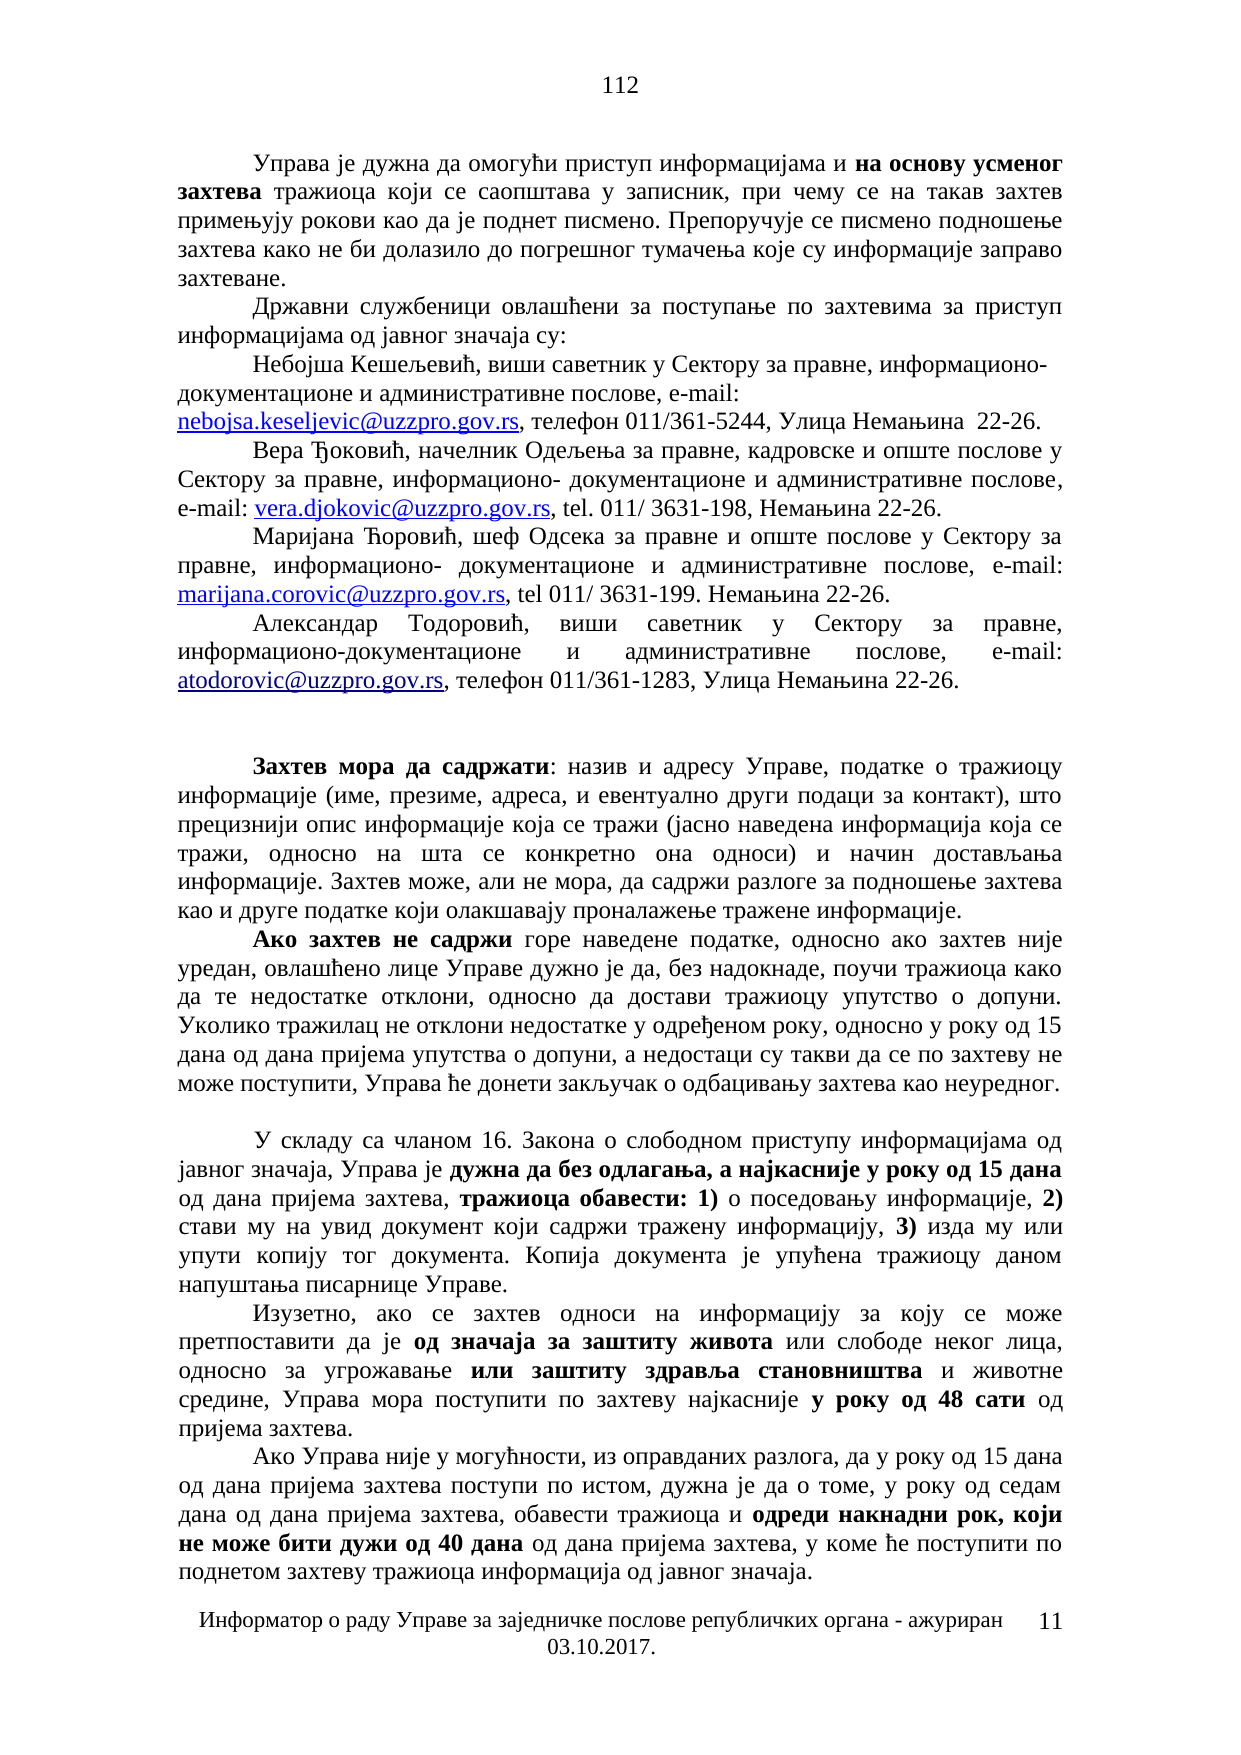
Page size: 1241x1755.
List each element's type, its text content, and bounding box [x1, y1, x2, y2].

text Небојша Кешељевић, виши саветник у Сектору за правне, информационо-документационе и административне послове, e-mail: nebojsa.keseljevic@uzzpro.gov.rs, телефон 011/361-5244, Улица Немањина 22-26. [177, 349, 1063, 435]
text Захтев мора да садржати: назив и адресу Управе, податке о тражиоцу информације (име, презиме, адреса, и евентуално други подаци за контакт), што прецизнији опис информације која се тражи (јасно наведена информација која се тражи, односно на шта се конкретно она односи) и начин достављања информације. Захтев може, али не мора, да садржи разлоге за подношење захтева као и друге податке који олакшавају проналажење тражене информације. [177, 751, 1063, 924]
text Вера Ђоковић, начелник Одељења за правне, кадровске и опште послове у Сектору за правне, информационо- документационе и административне послове, e-mail: vera.djokovic@uzzpro.gov.rs, tel. 011/ 3631-198, Немањина 22-26. [177, 435, 1063, 521]
text Државни службеници овлашћени за поступање по захтевима за приступ информацијама од јавног значаја су: [177, 291, 1063, 349]
text Маријана Ћоровић, шеф Одсека за правне и опште послове у Сектору за правне, информационо- документационе и административне послове, e-mail: marijana.corovic@uzzpro.gov.rs, tel 011/ 3631-199. Немањина 22-26. [177, 521, 1063, 608]
text У складу са чланом 16. Закона о слободном приступу информацијама од јавног значаја, Управа је дужна да без одлагања, а најкасније у року од 15 дана од дана пријема захтева, тражиоца обавести: 1) о поседовању информације, 2) стави му на увид документ који садржи тражену информацију, 3) изда му или упути копију тог документа. Копија документа је упућена тражиоцу даном напуштања писарнице Управе. [178, 1125, 1063, 1298]
text Ако захтев не садржи горе наведене податке, односно ако захтев није уредан, овлашћено лице Управе дужно је да, без надокнаде, поучи тражиоца како да те недостатке отклони, односно да достави тражиоцу упутство о допуни. Уколико тражилац не отклони недостатке у одређеном року, односно у року од 15 дана од дана пријема упутства о допуни, а недостаци су такви да се по захтеву не може поступити, Управа ће донети закључак о одбацивању захтева као неуредног. [177, 924, 1063, 1096]
text Александар Тодоровић, виши саветник у Сектору за правне, информационо-документационе и административне послове, e-mail: atodorovic@uzzpro.gov.rs, телефон 011/361-1283, Улица Немањина 22-26. [177, 608, 1063, 694]
text Управа је дужна да омогући приступ информацијама и на основу усменог захтева тражиоца који се саопштава у записник, при чему се на такав захтев примењују рокови као да је поднет писмено. Препоручује се писмено подношење захтева како не би долазило до погрешног тумачења које су информације заправо захтеване. [177, 148, 1063, 291]
text Изузетно, ако се захтев односи на информацију за коју се може претпоставити да је од значаја за заштиту живота или слободе неког лица, односно за угрожавање или заштиту здравља становништва и животне средине, Управа мора поступити по захтеву најкасније у року од 48 сати од пријема захтева. [178, 1298, 1063, 1441]
text Ако Управа није у могућности, из оправданих разлога, да у року од 15 дана од дана пријема захтева поступи по истом, дужна је да о томе, у року од седам дана од дана пријема захтева, обавести тражиоца и одреди накнадни рок, који не може бити дужи од 40 дана од дана пријема захтева, у коме ће поступити по поднетом захтеву тражиоца информација од јавног значаја. [178, 1441, 1063, 1585]
